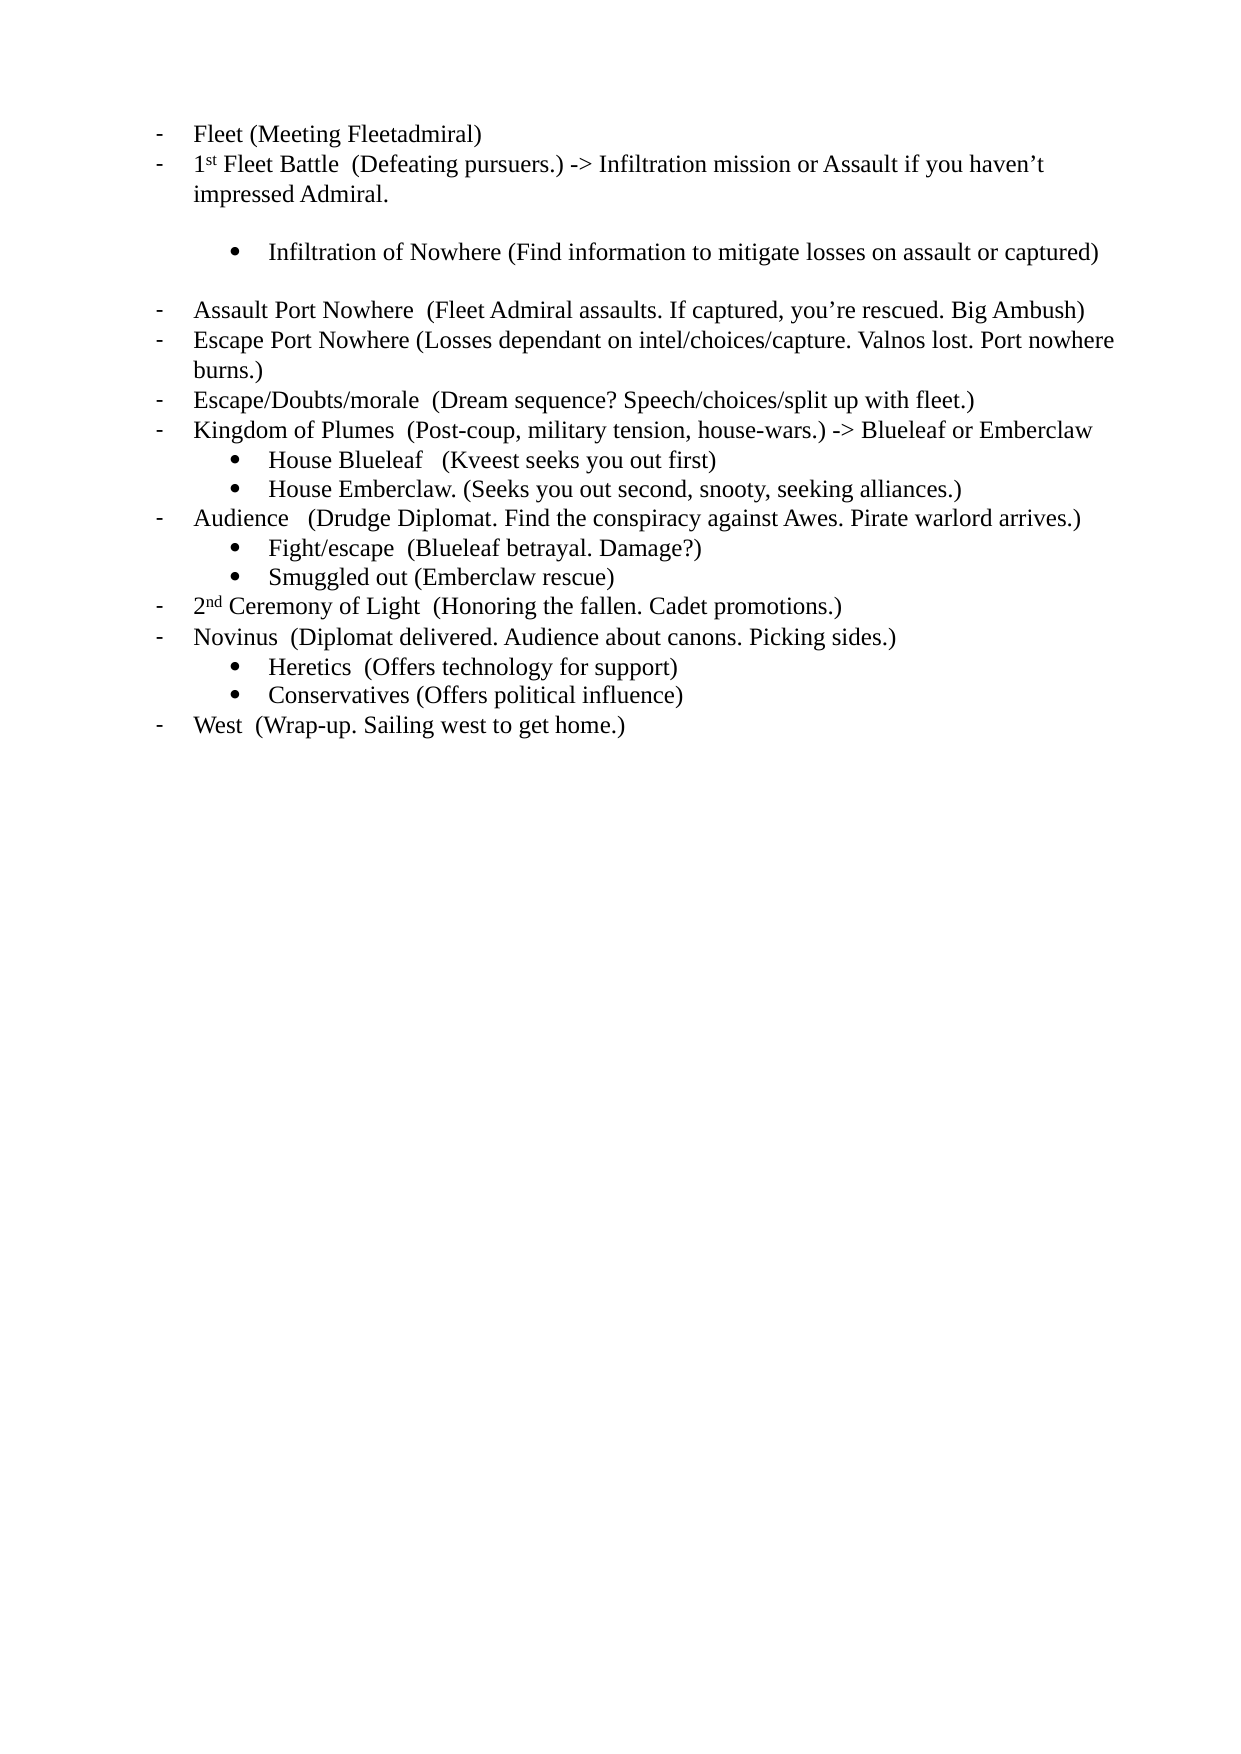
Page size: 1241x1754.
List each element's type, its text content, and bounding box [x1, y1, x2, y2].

list Heretics (Offers technology for support) [231, 652, 1122, 680]
list Smuggled out (Emberclaw rescue) [231, 562, 1122, 591]
list House Emberclaw. (Seeks you out second, snooty, seeking alliances.) [231, 474, 1122, 502]
list 2nd Ceremony of Light (Honoring the fallen. Cadet promotions.) [156, 591, 1122, 621]
list Novinus (Diplomat delivered. Audience about canons. Picking sides.) [156, 621, 1122, 652]
list Kingdom of Plumes (Post-coup, military tension, house-wars.) -> Blueleaf or Emberclaw [156, 414, 1122, 445]
list 1st Fleet Battle (Defeating pursuers.) -> Infiltration mission or Assault if you haven’t impressed Admiral. [156, 149, 1122, 208]
list Infiltration of Nowhere (Find information to mitigate losses on assault or captured) [231, 237, 1122, 265]
list Fleet (Meeting Fleetadmiral) [156, 118, 1122, 149]
list House Blueleaf (Kveest seeks you out first) [231, 445, 1122, 474]
list West (Wrap-up. Sailing west to get home.) [156, 709, 1122, 739]
list Conservatives (Offers political influence) [231, 680, 1122, 709]
list Fight/escape (Blueleaf betrayal. Damage?) [231, 533, 1122, 562]
list Assault Port Nowhere (Fleet Admiral assaults. If captured, you’re rescued. Big Ambush) [156, 294, 1122, 325]
list Audience (Drudge Diplomat. Find the conspiracy against Awes. Pirate warlord arrives.) [156, 502, 1122, 533]
list Escape/Doubts/morale (Dream sequence? Speech/choices/split up with fleet.) [156, 384, 1122, 414]
list Escape Port Nowhere (Losses dependant on intel/choices/capture. Valnos lost. Port nowhere burns.) [156, 325, 1122, 384]
